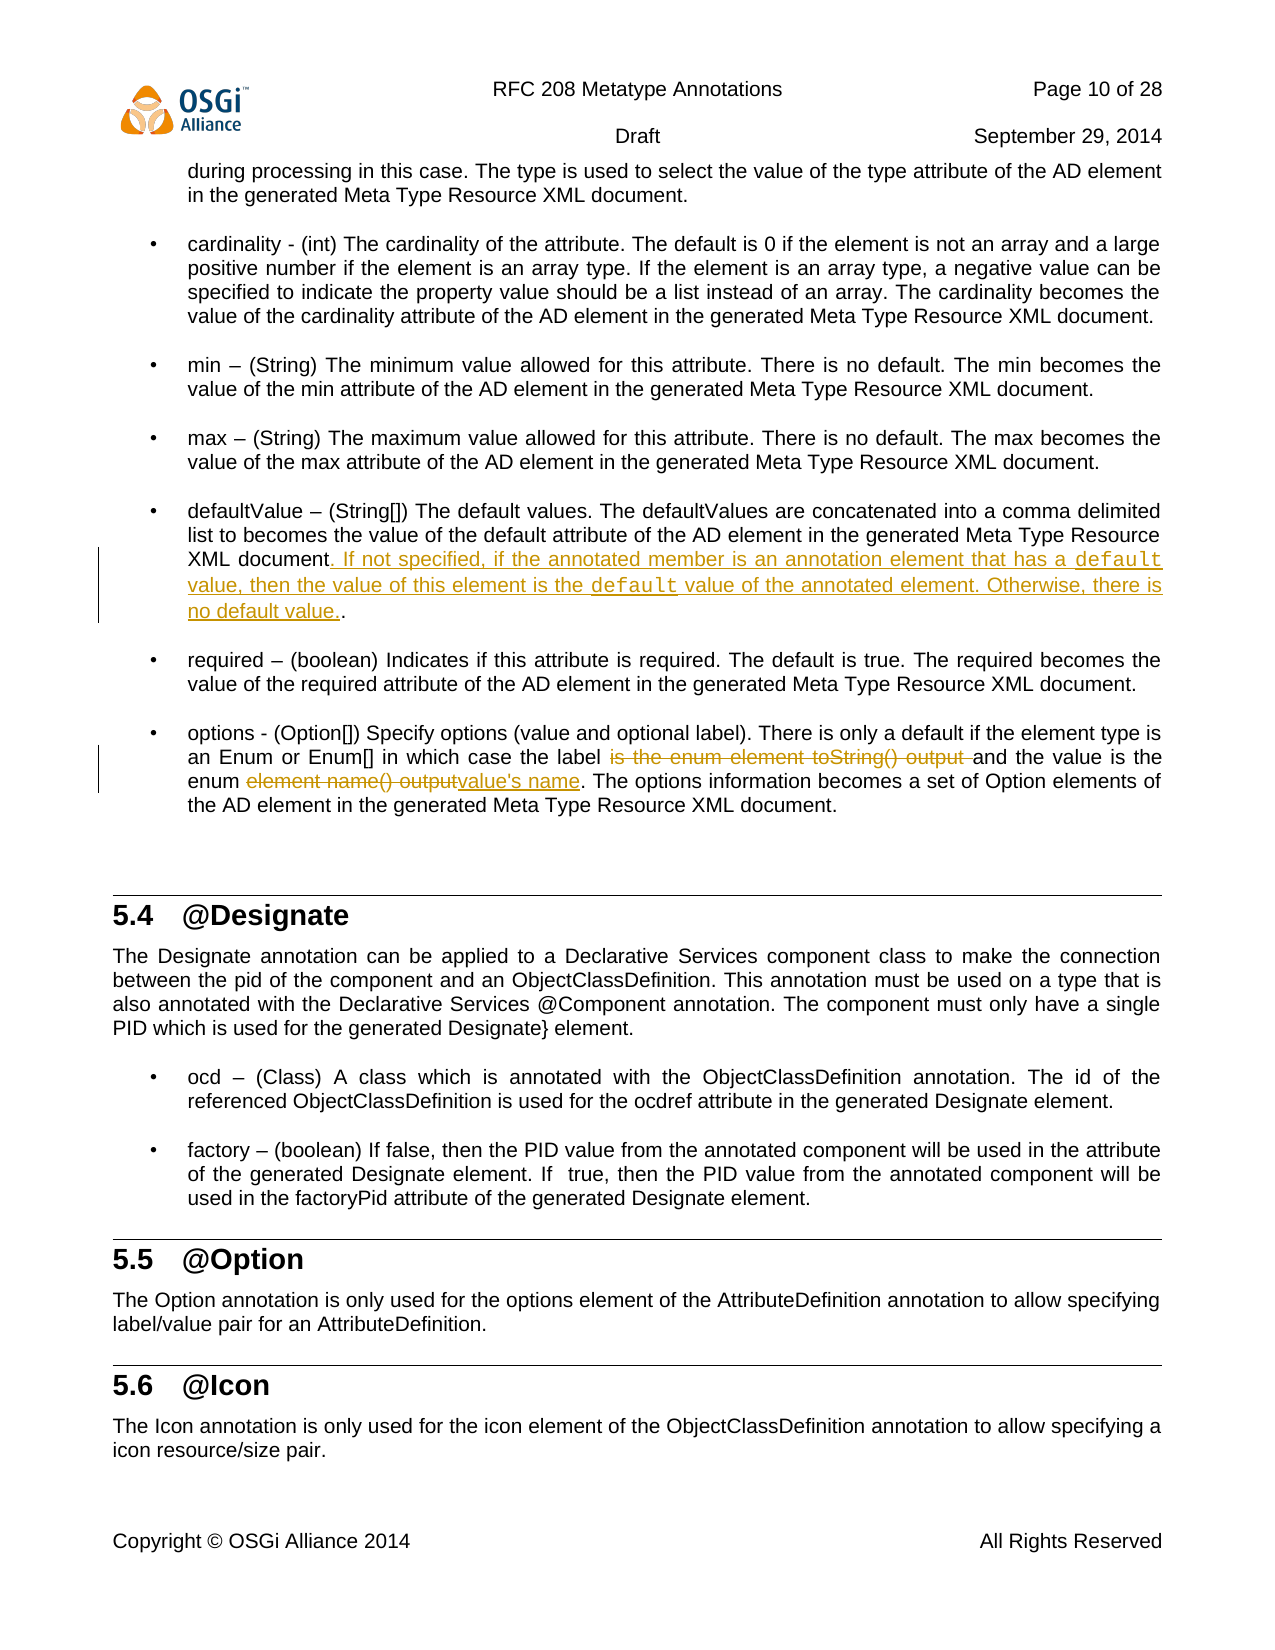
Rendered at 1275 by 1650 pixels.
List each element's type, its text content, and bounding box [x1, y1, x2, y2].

subtitle @Icon [112, 1366, 1162, 1402]
list required – (boolean) Indicates if this attribute is required. The default is true. The required becomes the value of the required attribute of the AD element in the generated Meta Type Resource XML document. [150, 647, 1162, 696]
text The Option annotation is only used for the options element of the AttributeDefinition annotation to allow specifying label/value pair for an AttributeDefinition. [112, 1288, 1162, 1336]
list max – (String) The maximum value allowed for this attribute. There is no default. The max becomes the value of the max attribute of the AD element in the generated Meta Type Resource XML document. [150, 426, 1162, 474]
list options - (Option[]) Specify options (value and optional label). There is only a default if the element type is an Enum or Enum[] in which case the label and the value is the enum value's name. The options information becomes a set of Option elements of the AD element in the generated Meta Type Resource XML document. [150, 721, 1162, 816]
text The Designate annotation can be applied to a Declarative Services component class to make the connection between the pid of the component and an ObjectClassDefinition. This annotation must be used on a type that is also annotated with the Declarative Services @Component annotation. The component must only have a single PID which is used for the generated Designate} element. [112, 944, 1162, 1039]
list defaultValue – (String[]) The default values. The defaultValues are concatenated into a comma delimited list to becomes the value of the default attribute of the AD element in the generated Meta Type Resource XML document. If not specified, if the annotated member is an annotation element that has a default value, then the value of this element is the default value of the annotated element. Otherwise, there is no default value.. [150, 499, 1162, 622]
text The Icon annotation is only used for the icon element of the ObjectClassDefinition annotation to allow specifying a icon resource/size pair. [112, 1414, 1162, 1462]
subtitle @Option [112, 1240, 1162, 1275]
list cardinality - (int) The cardinality of the attribute. The default is 0 if the element is not an array and a large positive number if the element is an array type. If the element is an array type, a negative value can be specified to indicate the property value should be a list instead of an array. The cardinality becomes the value of the cardinality attribute of the AD element in the generated Meta Type Resource XML document. [150, 232, 1162, 328]
list during processing in this case. The type is used to select the value of the type attribute of the AD element in the generated Meta Type Resource XML document. [150, 159, 1162, 207]
list min – (String) The minimum value allowed for this attribute. There is no default. The min becomes the value of the min attribute of the AD element in the generated Meta Type Resource XML document. [150, 353, 1162, 401]
list ocd – (Class) A class which is annotated with the ObjectClassDefinition annotation. The id of the referenced ObjectClassDefinition is used for the ocdref attribute in the generated Designate element. [150, 1064, 1162, 1113]
list factory – (boolean) If false, then the PID value from the annotated component will be used in the attribute of the generated Designate element. If true, then the PID value from the annotated component will be used in the factoryPid attribute of the generated Designate element. [150, 1138, 1162, 1209]
subtitle @Designate [112, 896, 1162, 931]
picture [113, 78, 257, 142]
